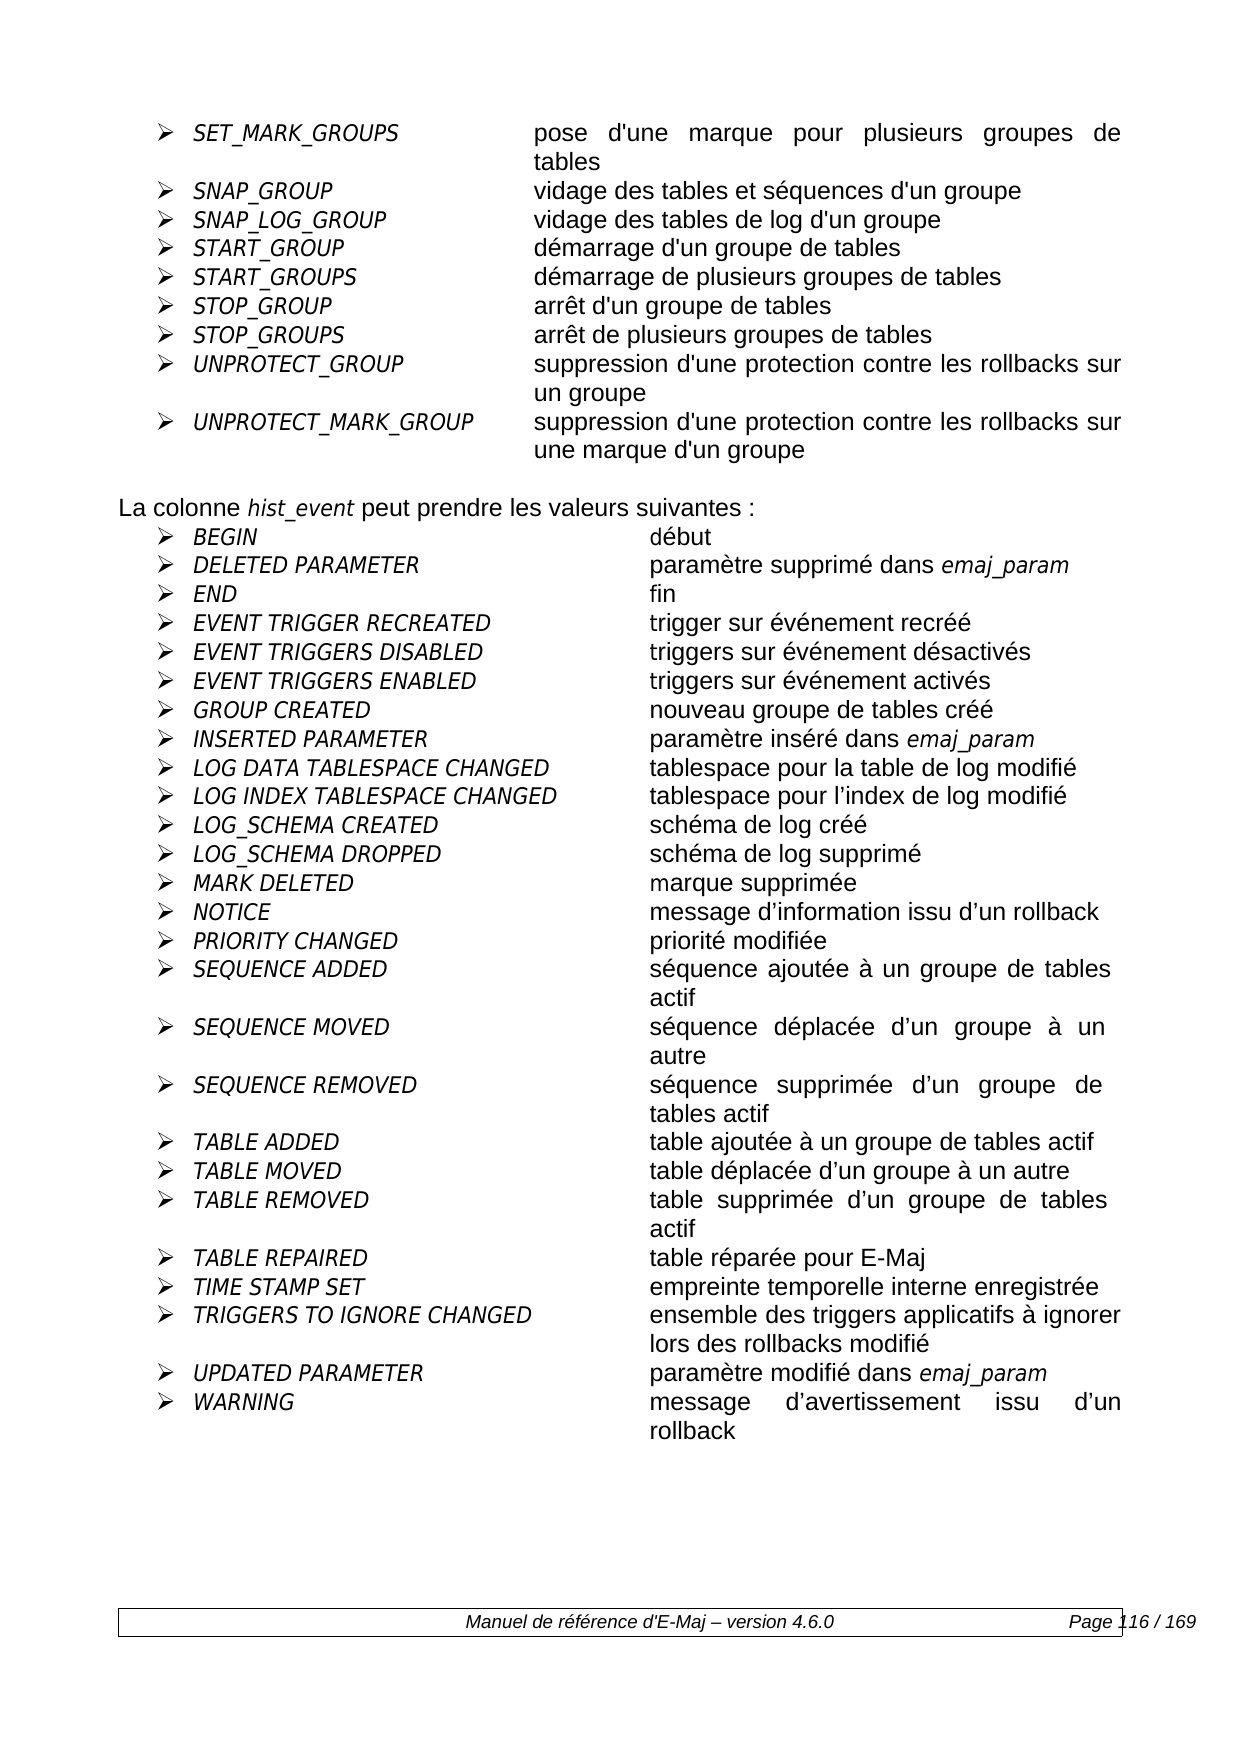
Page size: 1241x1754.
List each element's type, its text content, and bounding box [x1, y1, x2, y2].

list START_GROUPS démarrage de plusieurs groupes de tables [156, 262, 1122, 291]
list TRIGGERS TO IGNORE CHANGED ensemble des triggers applicatifs à ignorer lors des rollbacks modifié [156, 1300, 1122, 1358]
list PRIORITY CHANGED priorité modifiée [156, 926, 1122, 954]
list TABLE MOVED table déplacée d’un groupe à un autre [156, 1156, 1122, 1185]
list EVENT TRIGGERS ENABLED triggers sur événement activés [156, 666, 1122, 695]
list SET_MARK_GROUPS pose d'une marque pour plusieurs groupes de tables [156, 118, 1122, 176]
list END fin [156, 579, 1122, 608]
list SEQUENCE ADDED séquence ajoutée à un groupe de tables actif [156, 954, 1122, 1012]
list LOG DATA TABLESPACE CHANGED tablespace pour la table de log modifié [156, 752, 1122, 781]
list START_GROUP démarrage d'un groupe de tables [156, 233, 1122, 262]
list STOP_GROUP arrêt d'un groupe de tables [156, 291, 1122, 320]
list MARK DELETED marque supprimée [156, 868, 1122, 897]
list DELETED PARAMETER paramètre supprimé dans emaj_param [156, 551, 1122, 579]
list EVENT TRIGGER RECREATED trigger sur événement recréé [156, 608, 1122, 637]
list LOG INDEX TABLESPACE CHANGED tablespace pour l’index de log modifié [156, 781, 1122, 810]
list UPDATED PARAMETER paramètre modifié dans emaj_param [156, 1358, 1122, 1387]
list UNPROTECT_GROUP suppression d'une protection contre les rollbacks sur un groupe [156, 349, 1122, 406]
list LOG_SCHEMA DROPPED schéma de log supprimé [156, 839, 1122, 868]
list TABLE ADDED table ajoutée à un groupe de tables actif [156, 1127, 1122, 1156]
list SNAP_LOG_GROUP vidage des tables de log d'un groupe [156, 204, 1122, 233]
list UNPROTECT_MARK_GROUP suppression d'une protection contre les rollbacks sur une marque d'un groupe [156, 406, 1122, 464]
list TABLE REMOVED table supprimée d’un groupe de tables actif [156, 1185, 1122, 1243]
list TIME STAMP SET empreinte temporelle interne enregistrée [156, 1271, 1122, 1300]
list SNAP_GROUP vidage des tables et séquences d'un groupe [156, 176, 1122, 204]
list WARNING message d’avertissement issu d’un rollback [156, 1387, 1122, 1444]
list TABLE REPAIRED table réparée pour E-Maj [156, 1243, 1122, 1271]
list BEGIN début [156, 522, 1122, 551]
list SEQUENCE REMOVED séquence supprimée d’un groupe de tables actif [156, 1070, 1122, 1127]
list NOTICE message d’information issu d’un rollback [156, 897, 1122, 926]
list GROUP CREATED nouveau groupe de tables créé [156, 695, 1122, 724]
list EVENT TRIGGERS DISABLED triggers sur événement désactivés [156, 637, 1122, 666]
text La colonne hist_event peut prendre les valeurs suivantes : [118, 493, 1122, 522]
list INSERTED PARAMETER paramètre inséré dans emaj_param [156, 724, 1122, 752]
list SEQUENCE MOVED séquence déplacée d’un groupe à un autre [156, 1012, 1122, 1070]
list LOG_SCHEMA CREATED schéma de log créé [156, 810, 1122, 839]
list STOP_GROUPS arrêt de plusieurs groupes de tables [156, 320, 1122, 349]
